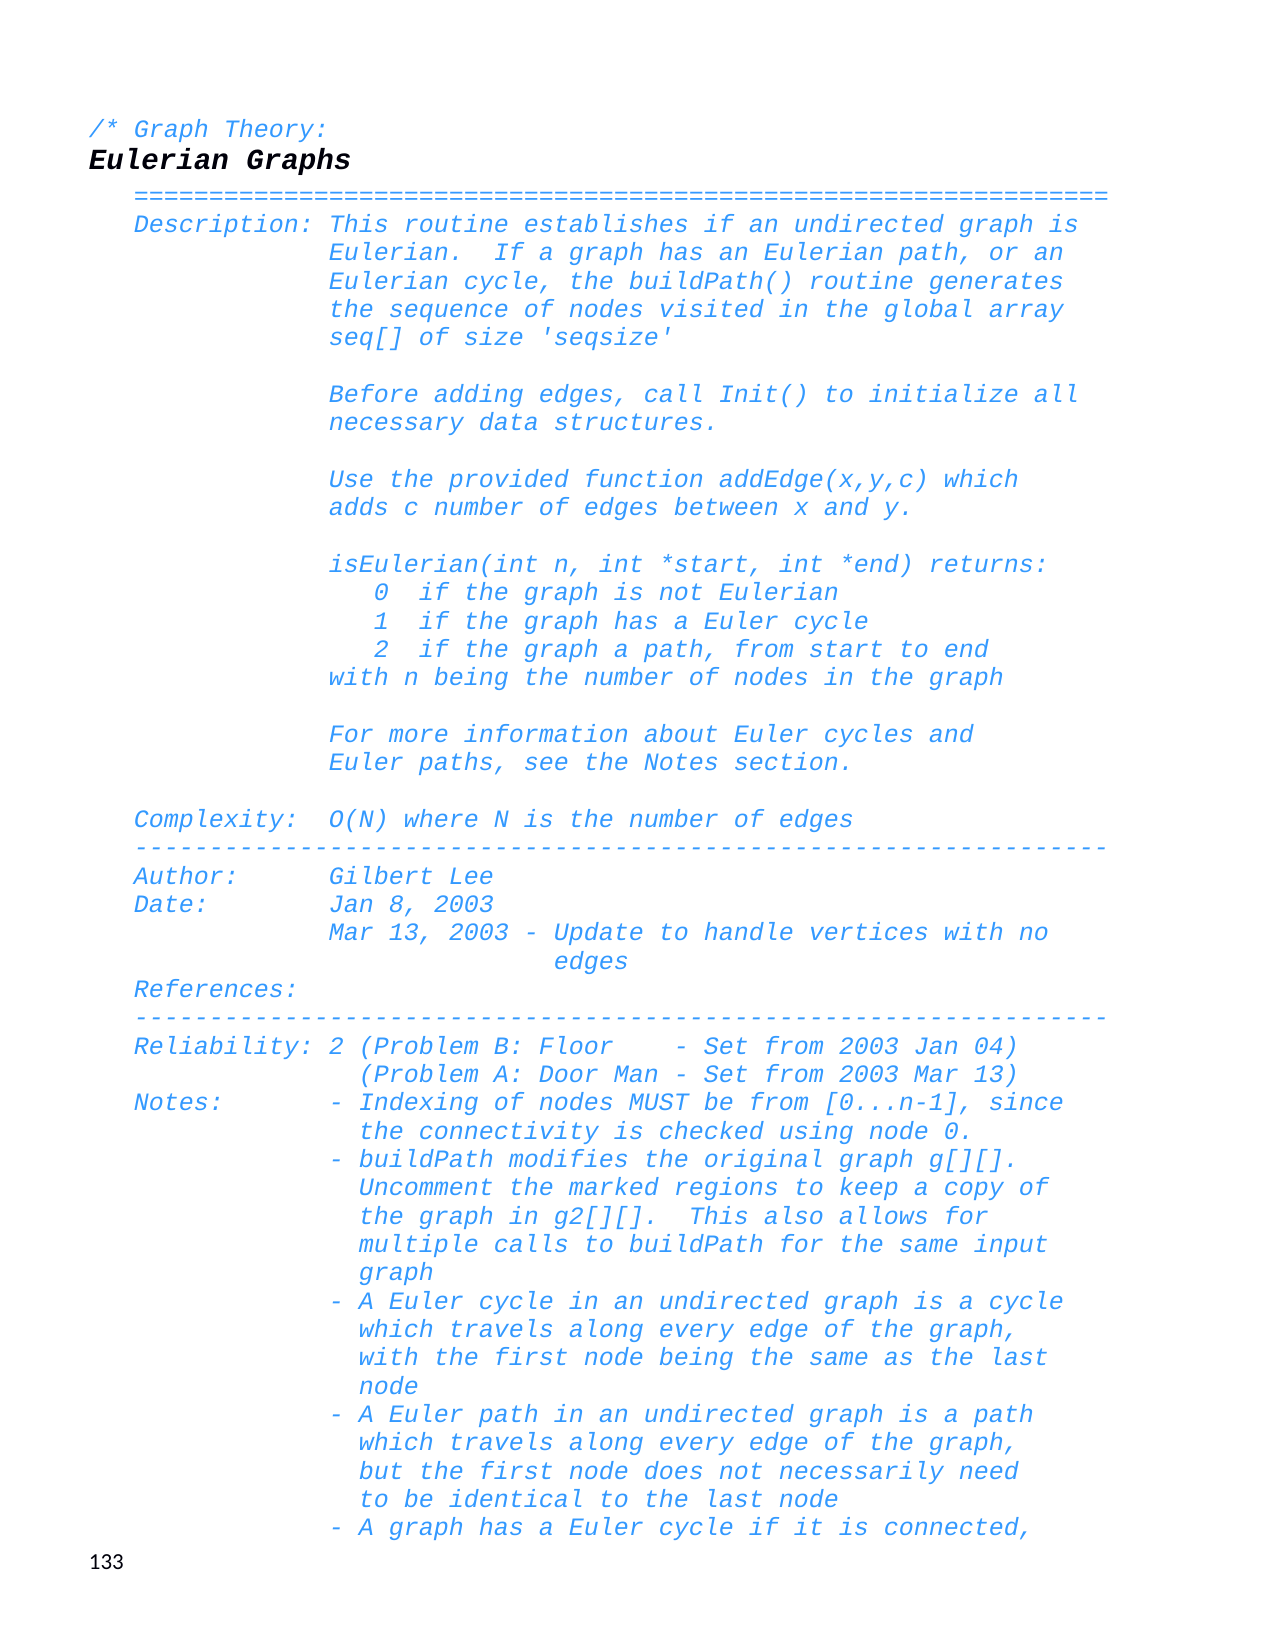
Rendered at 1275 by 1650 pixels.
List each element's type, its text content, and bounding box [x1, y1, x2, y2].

text Description: This routine establishes if an undirected graph is [89, 212, 1186, 240]
text node [89, 1373, 1186, 1402]
text which travels along every edge of the graph, [89, 1430, 1186, 1458]
text ================================================================= [89, 183, 1186, 212]
text Uncomment the marked regions to keep a copy of [89, 1175, 1186, 1203]
text Use the provided function addEdge(x,y,c) which [89, 467, 1186, 495]
text 2 if the graph a path, from start to end [89, 637, 1186, 665]
text References: [89, 977, 1186, 1005]
text adds c number of edges between x and y. [89, 495, 1186, 523]
text necessary data structures. [89, 410, 1186, 438]
text the sequence of nodes visited in the global array [89, 297, 1186, 325]
text the graph in g2[][]. This also allows for [89, 1203, 1186, 1232]
text with n being the number of nodes in the graph [89, 665, 1186, 693]
text Eulerian cycle, the buildPath() routine generates [89, 268, 1186, 297]
subtitle Eulerian Graphs [89, 145, 1186, 178]
text - A Euler cycle in an undirected graph is a cycle [89, 1288, 1186, 1317]
text edges [89, 948, 1186, 977]
text 1 if the graph has a Euler cycle [89, 608, 1186, 637]
text to be identical to the last node [89, 1487, 1186, 1515]
text (Problem A: Door Man - Set from 2003 Mar 13) [89, 1062, 1186, 1090]
text - A Euler path in an undirected graph is a path [89, 1402, 1186, 1430]
text Reliability: 2 (Problem B: Floor - Set from 2003 Jan 04) [89, 1033, 1186, 1062]
text For more information about Euler cycles and [89, 722, 1186, 750]
text which travels along every edge of the graph, [89, 1317, 1186, 1345]
text graph [89, 1260, 1186, 1288]
text Mar 13, 2003 - Update to handle vertices with no [89, 920, 1186, 948]
text the connectivity is checked using node 0. [89, 1118, 1186, 1147]
text - buildPath modifies the original graph g[][]. [89, 1147, 1186, 1175]
text /* Graph Theory: [89, 117, 1186, 145]
text with the first node being the same as the last [89, 1345, 1186, 1373]
text multiple calls to buildPath for the same input [89, 1232, 1186, 1260]
text ----------------------------------------------------------------- [89, 835, 1186, 863]
text ----------------------------------------------------------------- [89, 1005, 1186, 1033]
text - A graph has a Euler cycle if it is connected, [89, 1515, 1186, 1543]
text Author: Gilbert Lee [89, 863, 1186, 892]
text seq[] of size 'seqsize' [89, 325, 1186, 353]
text isEulerian(int n, int *start, int *end) returns: [89, 552, 1186, 580]
text Complexity: O(N) where N is the number of edges [89, 807, 1186, 835]
text Date: Jan 8, 2003 [89, 892, 1186, 920]
text but the first node does not necessarily need [89, 1458, 1186, 1487]
text Eulerian. If a graph has an Eulerian path, or an [89, 240, 1186, 268]
text Notes: - Indexing of nodes MUST be from [0...n-1], since [89, 1090, 1186, 1118]
text 0 if the graph is not Eulerian [89, 580, 1186, 608]
text Before adding edges, call Init() to initialize all [89, 382, 1186, 410]
text Euler paths, see the Notes section. [89, 750, 1186, 778]
